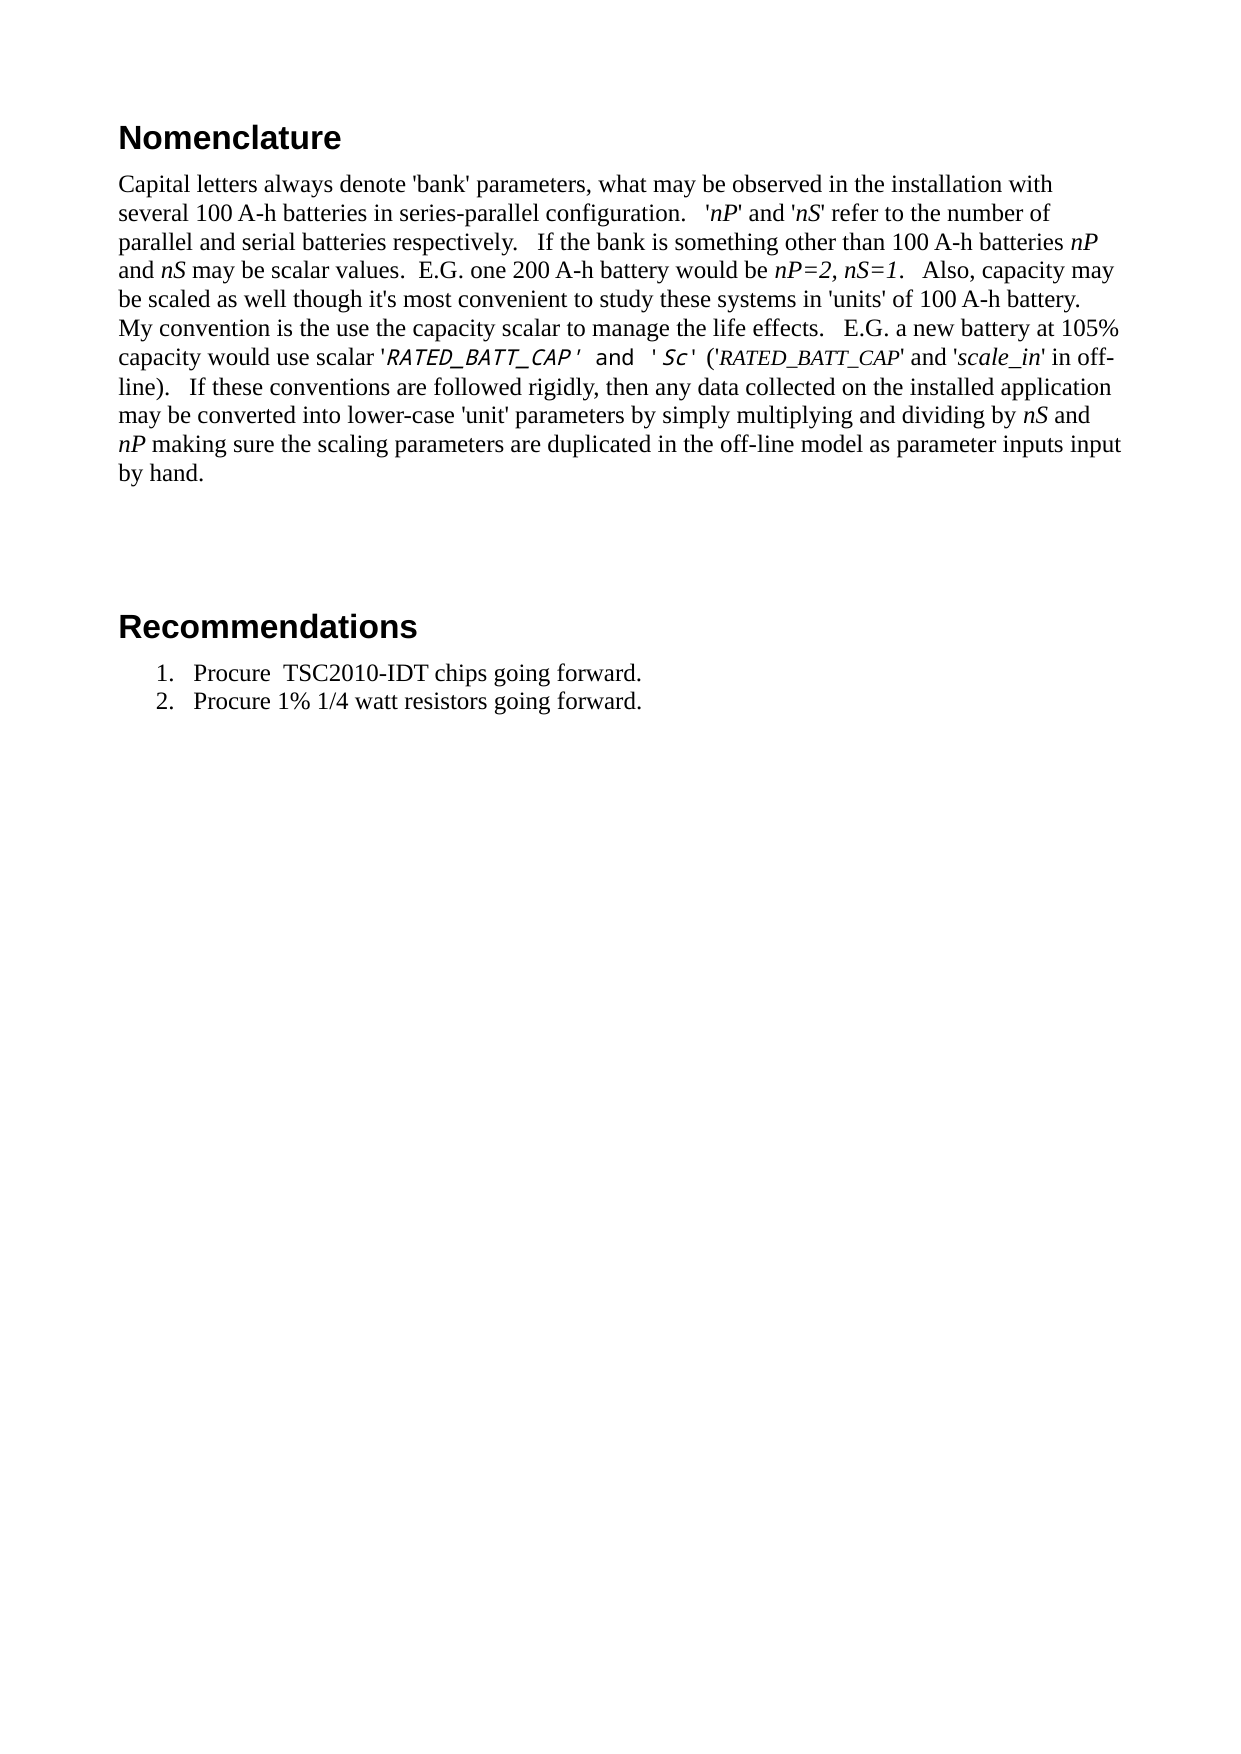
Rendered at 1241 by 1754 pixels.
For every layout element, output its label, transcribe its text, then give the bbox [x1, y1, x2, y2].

list Procure TSC2010-IDT chips going forward. [156, 658, 1122, 686]
subtitle Recommendations [118, 607, 1122, 645]
subtitle Nomenclature [118, 118, 1122, 157]
text Capital letters always denote 'bank' parameters, what may be observed in the installation with several 100 A-h batteries in series-parallel configuration. 'nP' and 'nS' refer to the number of parallel and serial batteries respectively. If the bank is something other than 100 A-h batteries nP and nS may be scalar values. E.G. one 200 A-h battery would be nP=2, nS=1. Also, capacity may be scaled as well though it's most convenient to study these systems in 'units' of 100 A-h battery. My convention is the use the capacity scalar to manage the life effects. E.G. a new battery at 105% capacity would use scalar 'RATED_BATT_CAP' and 'Sc' ('RATED_BATT_CAP' and 'scale_in' in off-line). If these conventions are followed rigidly, then any data collected on the installed application may be converted into lower-case 'unit' parameters by simply multiplying and dividing by nS and nP making sure the scaling parameters are duplicated in the off-line model as parameter inputs input by hand. [118, 169, 1122, 487]
list Procure 1% 1/4 watt resistors going forward. [156, 686, 1122, 715]
